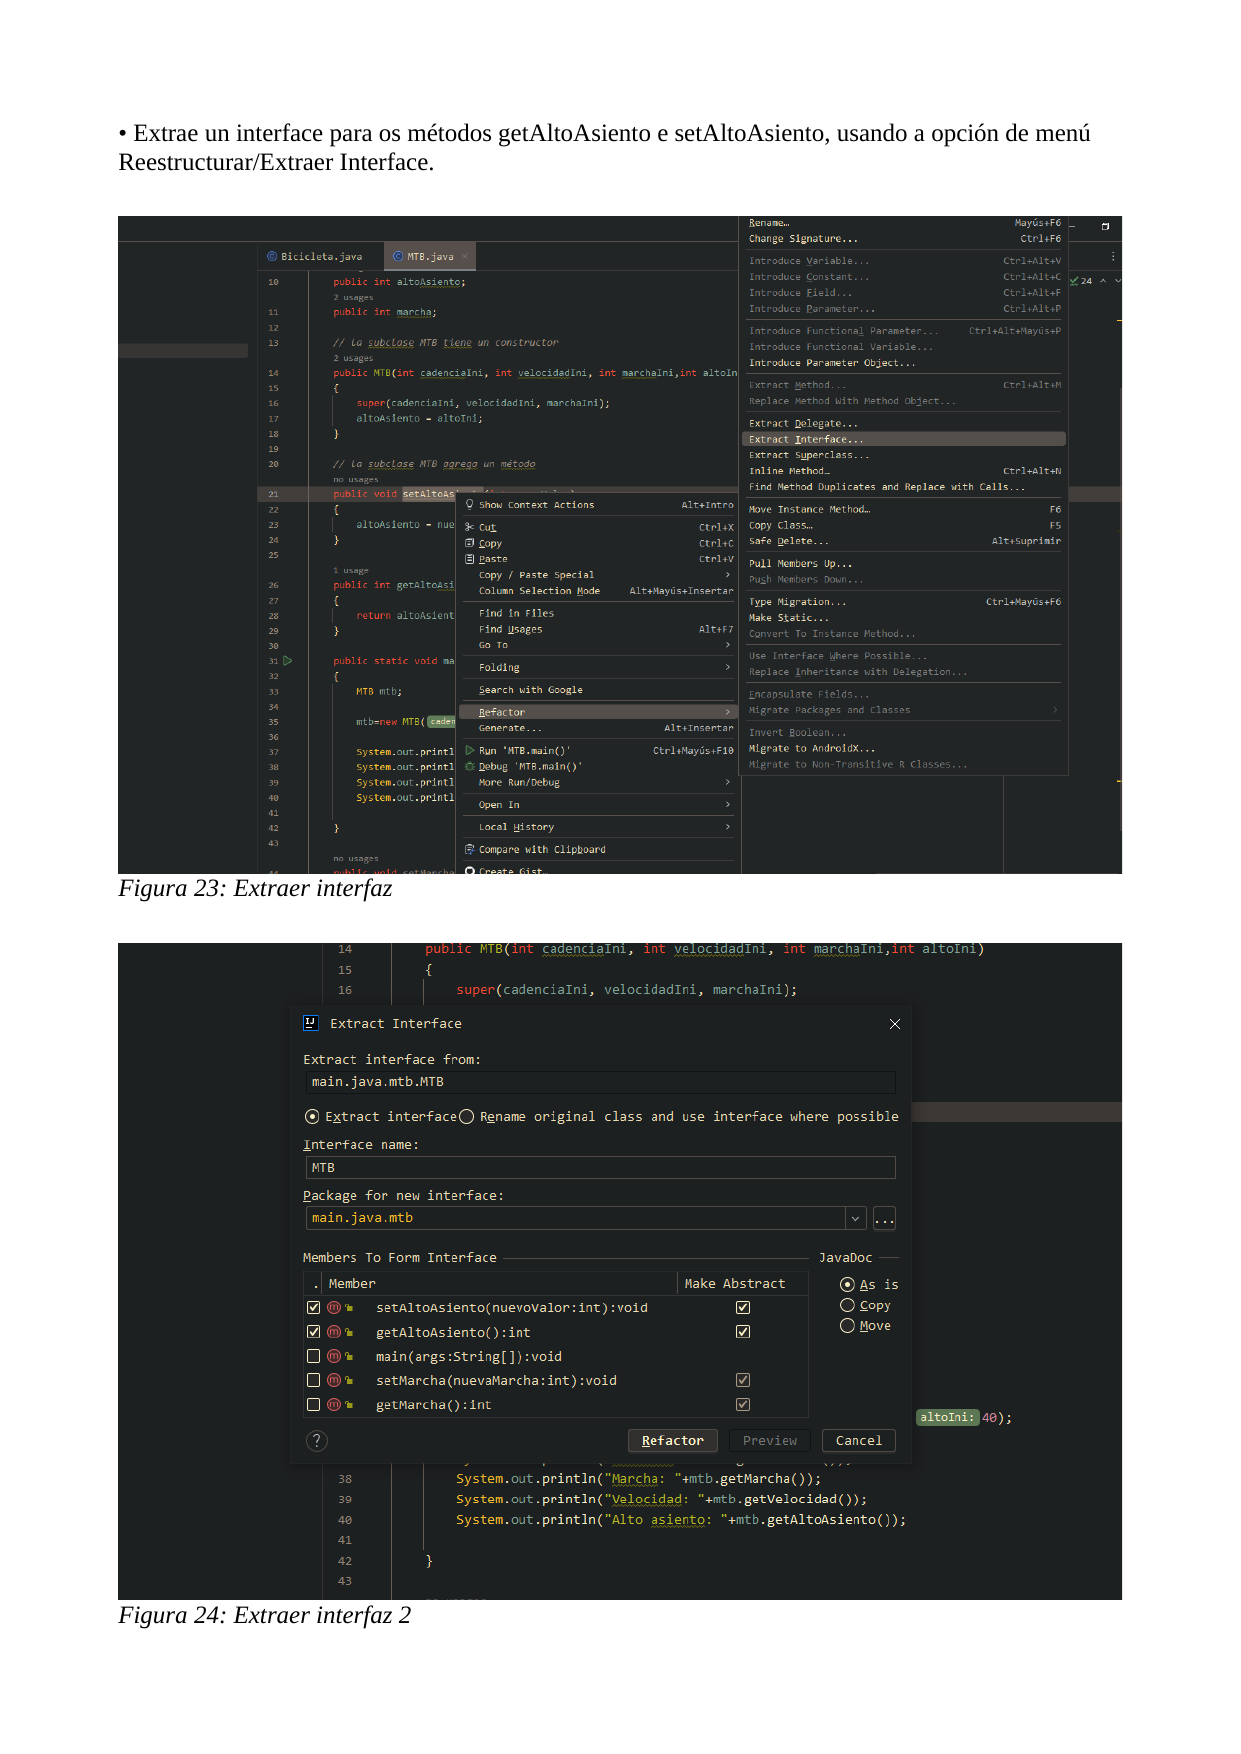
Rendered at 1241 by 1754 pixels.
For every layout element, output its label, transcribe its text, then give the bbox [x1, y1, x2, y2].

text • Extrae un interface para os métodos getAltoAsiento e setAltoAsiento, usando a opción de menú Reestructurar/Extraer Interface. [118, 118, 1122, 176]
picture [118, 943, 1123, 1600]
text Figura 23: Extraer interfaz [118, 874, 1122, 902]
picture [118, 216, 1123, 874]
text Figura 24: Extraer interfaz 2 [118, 1600, 1122, 1629]
